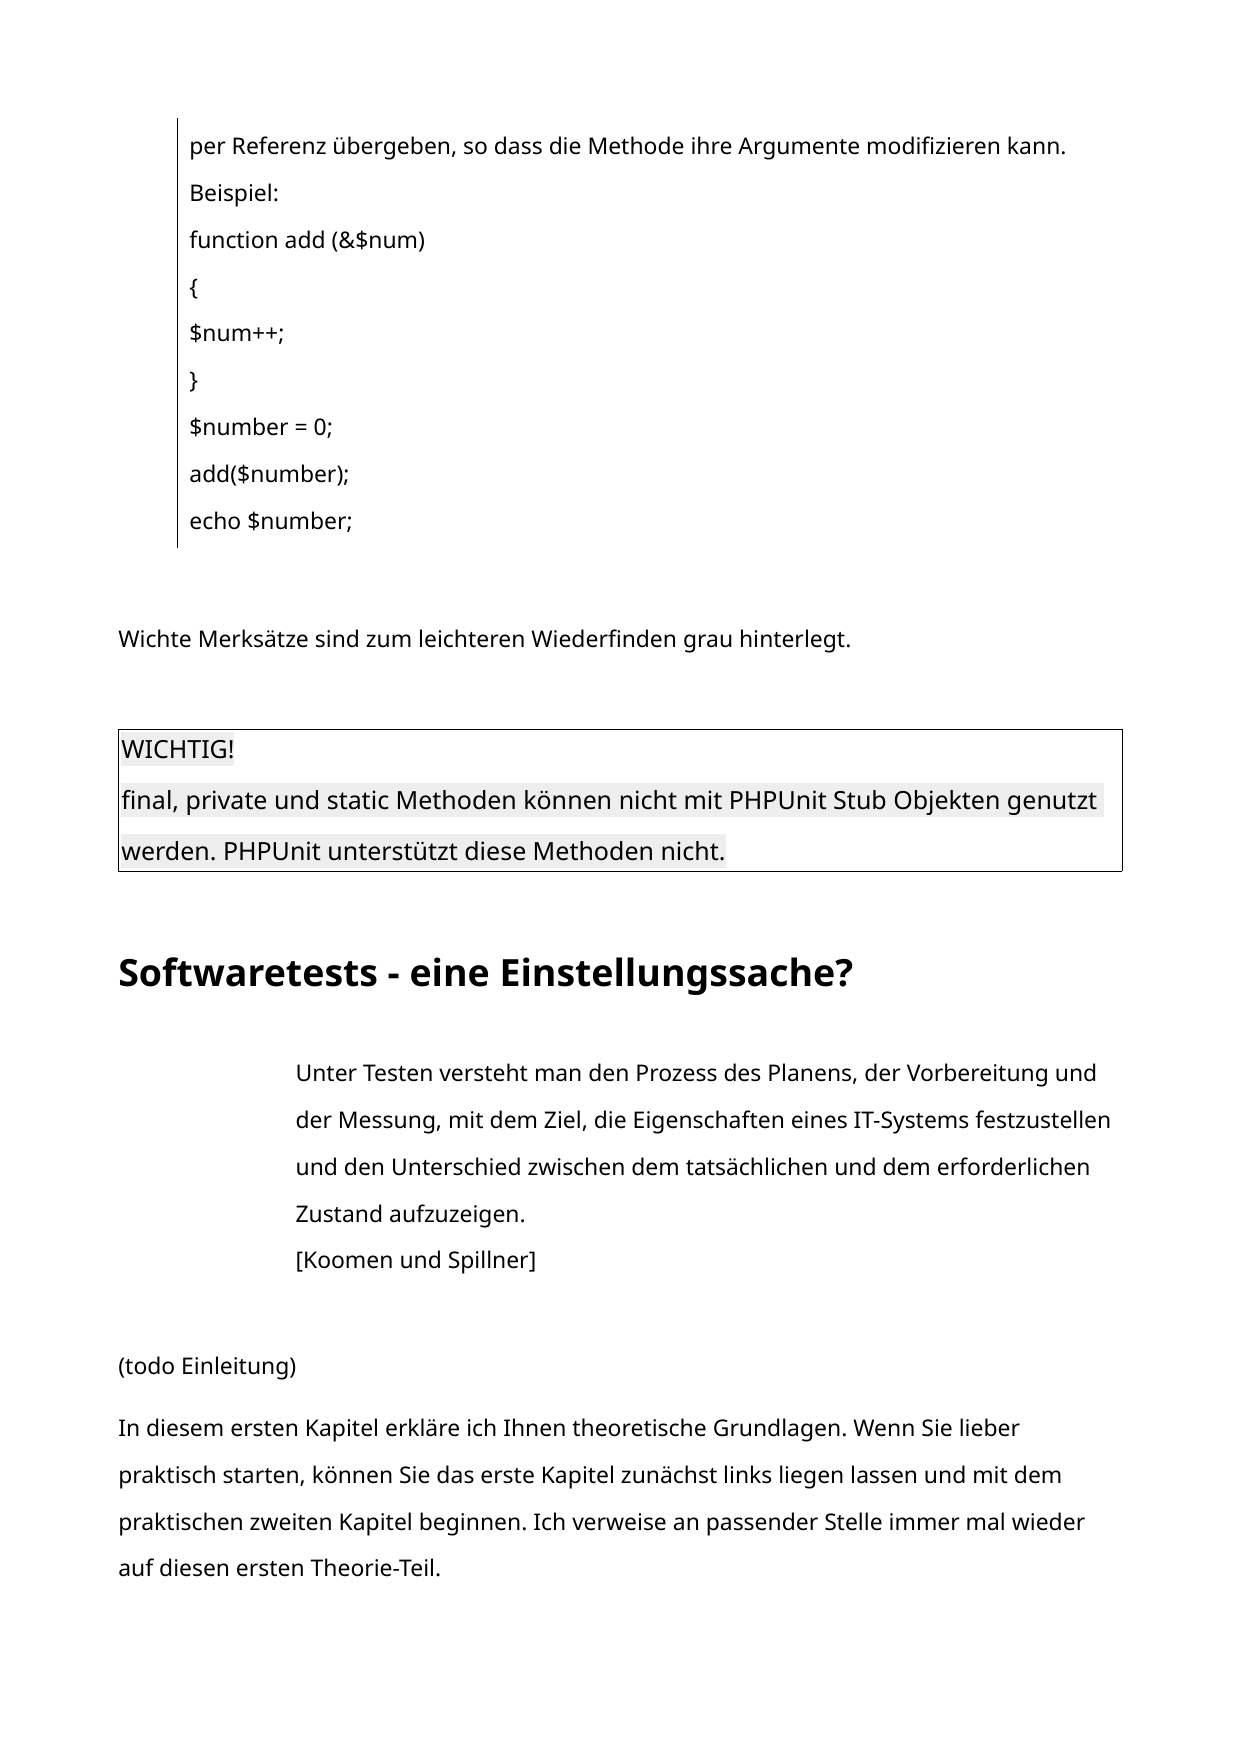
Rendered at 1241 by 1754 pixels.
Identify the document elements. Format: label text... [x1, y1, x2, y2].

text (todo Einleitung) [118, 1350, 1122, 1382]
subtitle Softwaretests - eine Einstellungssache? [118, 947, 1122, 998]
text WICHTIG! final, private und static Methoden können nicht mit PHPUnit Stub Objekten genutzt werden. PHPUnit unterstützt diese Methoden nicht. [119, 730, 1122, 871]
text Unter Testen versteht man den Prozess des Planens, der Vorbereitung und der Messung, mit dem Ziel, die Eigenschaften eines IT-Systems festzustellen und den Unterschied zwischen dem tatsächlichen und dem erforderlichen Zustand aufzuzeigen. [Koomen und Spillner] [295, 1057, 1122, 1276]
text per Referenz übergeben, so dass die Methode ihre Argumente modifizieren kann. Beispiel: function add (&$num) { $num++; } $number = 0; add($number); echo $number; [178, 118, 1122, 548]
text Wichte Merksätze sind zum leichteren Wiederfinden grau hinterlegt. [118, 623, 1122, 654]
text In diesem ersten Kapitel erkläre ich Ihnen theoretische Grundlagen. Wenn Sie lieber praktisch starten, können Sie das erste Kapitel zunächst links liegen lassen und mit dem praktischen zweiten Kapitel beginnen. Ich verweise an passender Stelle immer mal wieder auf diesen ersten Theorie-Teil. [118, 1412, 1122, 1584]
